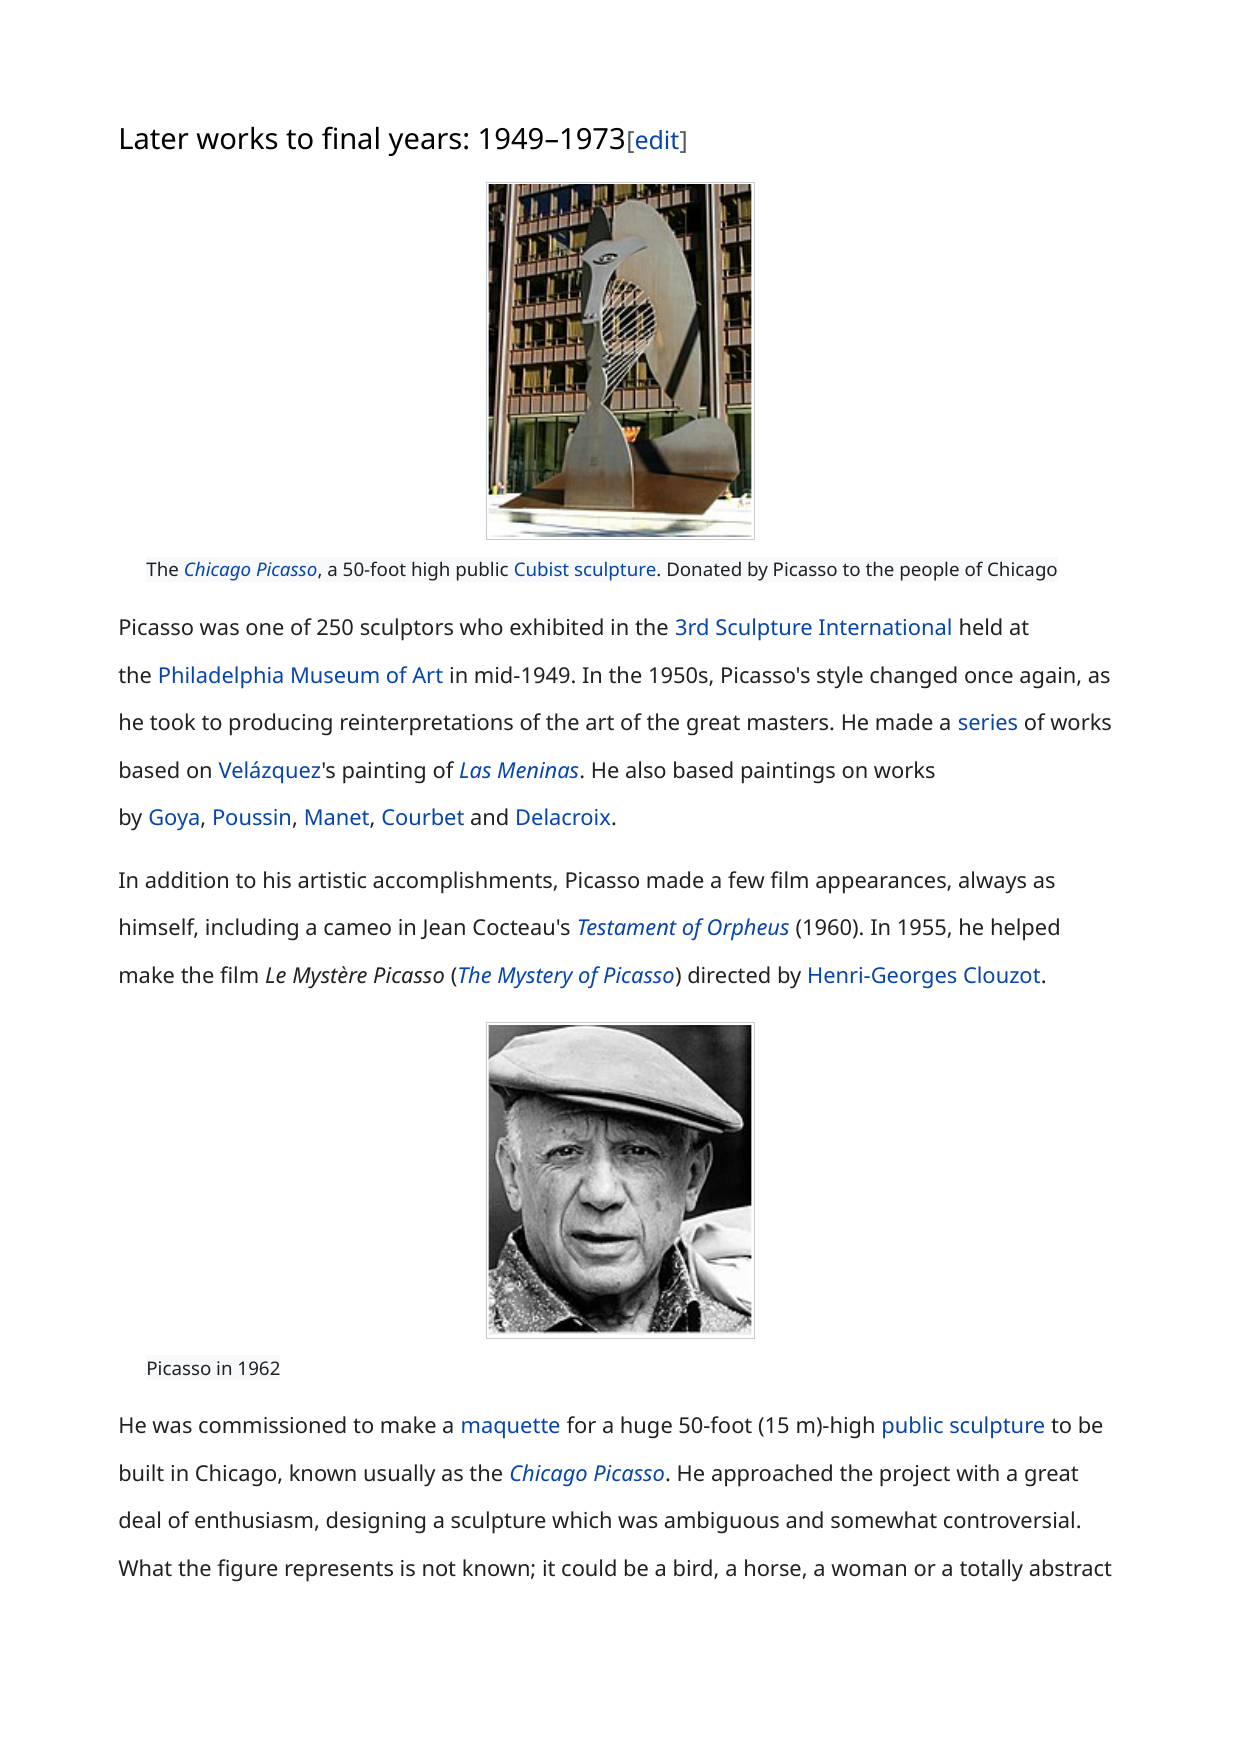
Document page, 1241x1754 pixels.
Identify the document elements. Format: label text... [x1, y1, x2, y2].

text He was commissioned to make a maquette for a huge 50-foot (15 m)-high public sculpture to be built in Chicago, known usually as the Chicago Picasso. He approached the project with a great deal of enthusiasm, designing a sculpture which was ambiguous and somewhat controversial. What the figure represents is not known; it could be a bird, a horse, a woman or a totally abstract [118, 1410, 1122, 1583]
text In addition to his artistic accomplishments, Picasso made a few film appearances, always as himself, including a cameo in Jean Cocteau's Testament of Orpheus (1960). In 1955, he helped make the film Le Mystère Picasso (The Mystery of Picasso) directed by Henri-Georges Clouzot. [118, 864, 1122, 989]
text Picasso was one of 250 sculptors who exhibited in the 3rd Sculpture International held at the Philadelphia Museum of Art in mid-1949. In the 1950s, Picasso's style changed once again, as he took to producing reinterpretations of the art of the great masters. He made a series of works based on Velázquez's painting of Las Meninas. He also based paintings on works by Goya, Poussin, Manet, Courbet and Delacroix. [118, 612, 1122, 832]
picture [488, 184, 752, 537]
text Picasso in 1962 [123, 1355, 1122, 1380]
text The Chicago Picasso, a 50-foot high public Cubist sculpture. Donated by Picasso to the people of Chicago [123, 557, 1122, 582]
subtitle Later works to final years: 1949–1973[edit] [118, 118, 1122, 158]
picture [488, 1025, 752, 1335]
